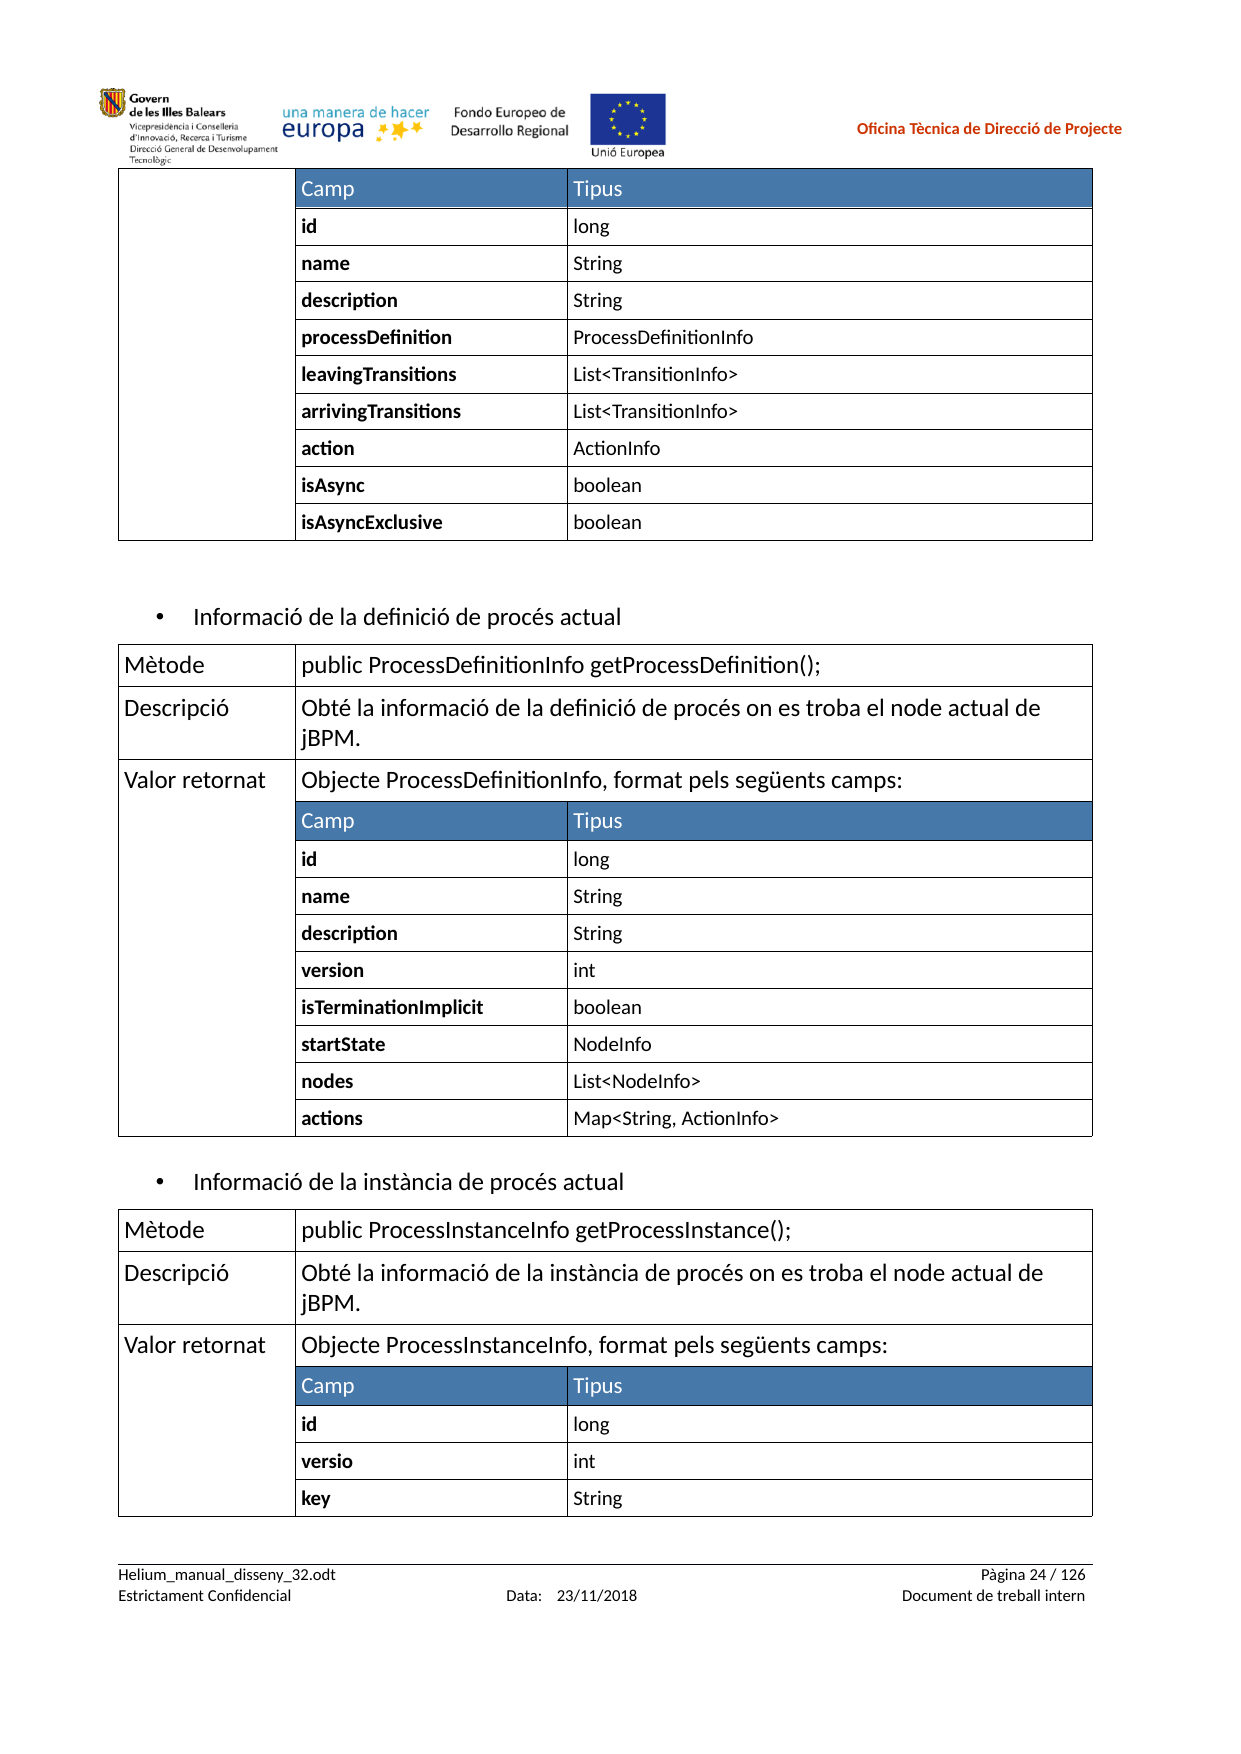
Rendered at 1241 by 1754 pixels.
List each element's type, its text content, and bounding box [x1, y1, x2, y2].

picture [99, 87, 668, 166]
table_cell NodeInfo [568, 1026, 1092, 1062]
list Informació de la definició de procés actual [156, 601, 1122, 632]
table_cell Map<String, ActionInfo> [568, 1100, 1092, 1136]
table_cell action [296, 430, 567, 466]
table_cell version [296, 952, 567, 988]
table_cell boolean [568, 467, 1092, 503]
table_cell processDefinition [296, 320, 567, 355]
table_cell [119, 169, 295, 540]
table_cell Descripció [119, 687, 295, 758]
table_cell isAsync [296, 467, 567, 503]
table_cell Tipus [568, 802, 1092, 840]
table_cell Camp [296, 802, 567, 840]
table_cell Valor retornat [119, 760, 295, 1136]
table_cell isTerminationImplicit [296, 989, 567, 1025]
table_cell actions [296, 1100, 567, 1136]
table_cell name [296, 246, 567, 281]
table_cell arrivingTransitions [296, 394, 567, 429]
table_cell String [568, 1480, 1092, 1516]
table_cell Tipus [568, 169, 1092, 207]
table_cell Descripció [119, 1252, 295, 1323]
table_cell String [568, 878, 1092, 914]
table_cell boolean [568, 989, 1092, 1025]
table_cell versio [296, 1443, 567, 1479]
table_header Mètode [119, 1210, 295, 1251]
table_cell Camp [296, 169, 567, 207]
table_cell description [296, 282, 567, 318]
table_cell long [568, 1406, 1092, 1442]
table_header Mètode [119, 645, 295, 686]
table_cell List<NodeInfo> [568, 1063, 1092, 1099]
table_cell Tipus [568, 1367, 1092, 1405]
table_cell nodes [296, 1063, 567, 1099]
table_cell isAsyncExclusive [296, 504, 567, 540]
table_cell leavingTransitions [296, 356, 567, 392]
table_cell Obté la informació de la definició de procés on es troba el node actual de jBPM. [296, 687, 1092, 758]
table_cell List<TransitionInfo> [568, 394, 1092, 429]
table_cell ProcessDefinitionInfo [568, 320, 1092, 355]
table_cell Objecte ProcessInstanceInfo, format pels següents camps: [296, 1325, 1092, 1366]
table_cell long [568, 841, 1092, 877]
table_cell id [296, 841, 567, 877]
table_cell Objecte ProcessDefinitionInfo, format pels següents camps: [296, 760, 1092, 801]
table_cell name [296, 878, 567, 914]
table_cell Obté la informació de la instància de procés on es troba el node actual de jBPM. [296, 1252, 1092, 1323]
table_cell List<TransitionInfo> [568, 356, 1092, 392]
list Informació de la instància de procés actual [156, 1167, 1122, 1197]
table_cell Valor retornat [119, 1325, 295, 1516]
table_cell String [568, 282, 1092, 318]
table_cell ActionInfo [568, 430, 1092, 466]
table_cell long [568, 209, 1092, 244]
table_cell id [296, 1406, 567, 1442]
table_cell description [296, 915, 567, 951]
table_cell startState [296, 1026, 567, 1062]
table_cell String [568, 246, 1092, 281]
table_header public ProcessDefinitionInfo getProcessDefinition(); [296, 645, 1092, 686]
table_cell id [296, 209, 567, 244]
table_cell Camp [296, 1367, 567, 1405]
table_cell key [296, 1480, 567, 1516]
table_cell int [568, 952, 1092, 988]
table_cell int [568, 1443, 1092, 1479]
table_header public ProcessInstanceInfo getProcessInstance(); [296, 1210, 1092, 1251]
table_cell String [568, 915, 1092, 951]
table_cell boolean [568, 504, 1092, 540]
